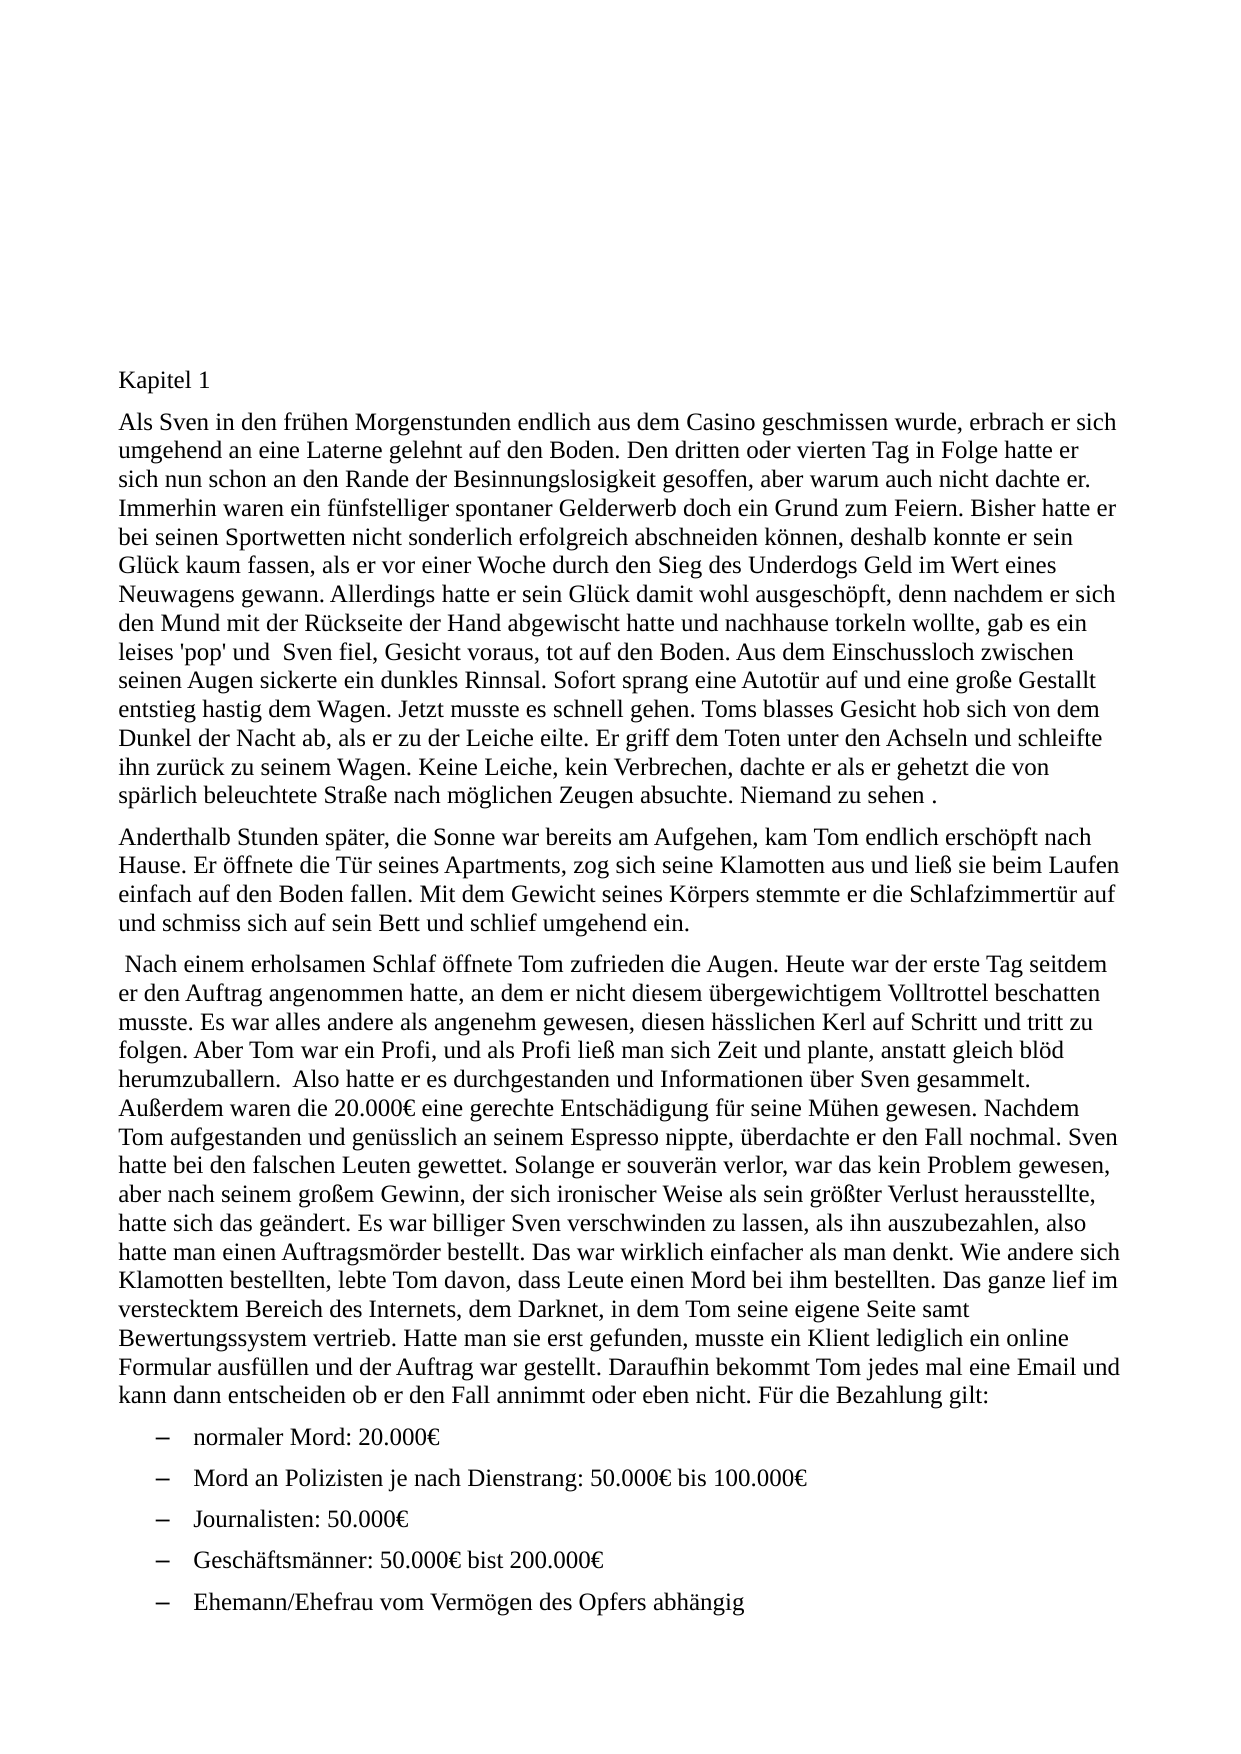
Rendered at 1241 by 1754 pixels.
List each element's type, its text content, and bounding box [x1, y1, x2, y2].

list Mord an Polizisten je nach Dienstrang: 50.000€ bis 100.000€ [156, 1463, 1122, 1492]
text Anderthalb Stunden später, die Sonne war bereits am Aufgehen, kam Tom endlich erschöpft nach Hause. Er öffnete die Tür seines Apartments, zog sich seine Klamotten aus und ließ sie beim Laufen einfach auf den Boden fallen. Mit dem Gewicht seines Körpers stemmte er die Schlafzimmertür auf und schmiss sich auf sein Bett und schlief umgehend ein. [118, 822, 1122, 937]
text Nach einem erholsamen Schlaf öffnete Tom zufrieden die Augen. Heute war der erste Tag seitdem er den Auftrag angenommen hatte, an dem er nicht diesem übergewichtigem Volltrottel beschatten musste. Es war alles andere als angenehm gewesen, diesen hässlichen Kerl auf Schritt und tritt zu folgen. Aber Tom war ein Profi, und als Profi ließ man sich Zeit und plante, anstatt gleich blöd herumzuballern. Also hatte er es durchgestanden und Informationen über Sven gesammelt. Außerdem waren die 20.000€ eine gerechte Entschädigung für seine Mühen gewesen. Nachdem Tom aufgestanden und genüsslich an seinem Espresso nippte, überdachte er den Fall nochmal. Sven hatte bei den falschen Leuten gewettet. Solange er souverän verlor, war das kein Problem gewesen, aber nach seinem großem Gewinn, der sich ironischer Weise als sein größter Verlust herausstellte, hatte sich das geändert. Es war billiger Sven verschwinden zu lassen, als ihn auszubezahlen, also hatte man einen Auftragsmörder bestellt. Das war wirklich einfacher als man denkt. Wie andere sich Klamotten bestellten, lebte Tom davon, dass Leute einen Mord bei ihm bestellten. Das ganze lief im verstecktem Bereich des Internets, dem Darknet, in dem Tom seine eigene Seite samt Bewertungssystem vertrieb. Hatte man sie erst gefunden, musste ein Klient lediglich ein online Formular ausfüllen und der Auftrag war gestellt. Daraufhin bekommt Tom jedes mal eine Email und kann dann entscheiden ob er den Fall annimmt oder eben nicht. Für die Bezahlung gilt: [118, 949, 1122, 1409]
text Kapitel 1 [118, 366, 1122, 394]
text Als Sven in den frühen Morgenstunden endlich aus dem Casino geschmissen wurde, erbrach er sich umgehend an eine Laterne gelehnt auf den Boden. Den dritten oder vierten Tag in Folge hatte er sich nun schon an den Rande der Besinnungslosigkeit gesoffen, aber warum auch nicht dachte er. Immerhin waren ein fünfstelliger spontaner Gelderwerb doch ein Grund zum Feiern. Bisher hatte er bei seinen Sportwetten nicht sonderlich erfolgreich abschneiden können, deshalb konnte er sein Glück kaum fassen, als er vor einer Woche durch den Sieg des Underdogs Geld im Wert eines Neuwagens gewann. Allerdings hatte er sein Glück damit wohl ausgeschöpft, denn nachdem er sich den Mund mit der Rückseite der Hand abgewischt hatte und nachhause torkeln wollte, gab es ein leises 'pop' und Sven fiel, Gesicht voraus, tot auf den Boden. Aus dem Einschussloch zwischen seinen Augen sickerte ein dunkles Rinnsal. Sofort sprang eine Autotür auf und eine große Gestallt entstieg hastig dem Wagen. Jetzt musste es schnell gehen. Toms blasses Gesicht hob sich von dem Dunkel der Nacht ab, als er zu der Leiche eilte. Er griff dem Toten unter den Achseln und schleifte ihn zurück zu seinem Wagen. Keine Leiche, kein Verbrechen, dachte er als er gehetzt die von spärlich beleuchtete Straße nach möglichen Zeugen absuchte. Niemand zu sehen . [118, 407, 1122, 809]
list Journalisten: 50.000€ [156, 1504, 1122, 1533]
list Geschäftsmänner: 50.000€ bist 200.000€ [156, 1546, 1122, 1574]
list normaler Mord: 20.000€ [156, 1422, 1122, 1451]
list Ehemann/Ehefrau vom Vermögen des Opfers abhängig [156, 1587, 1122, 1616]
